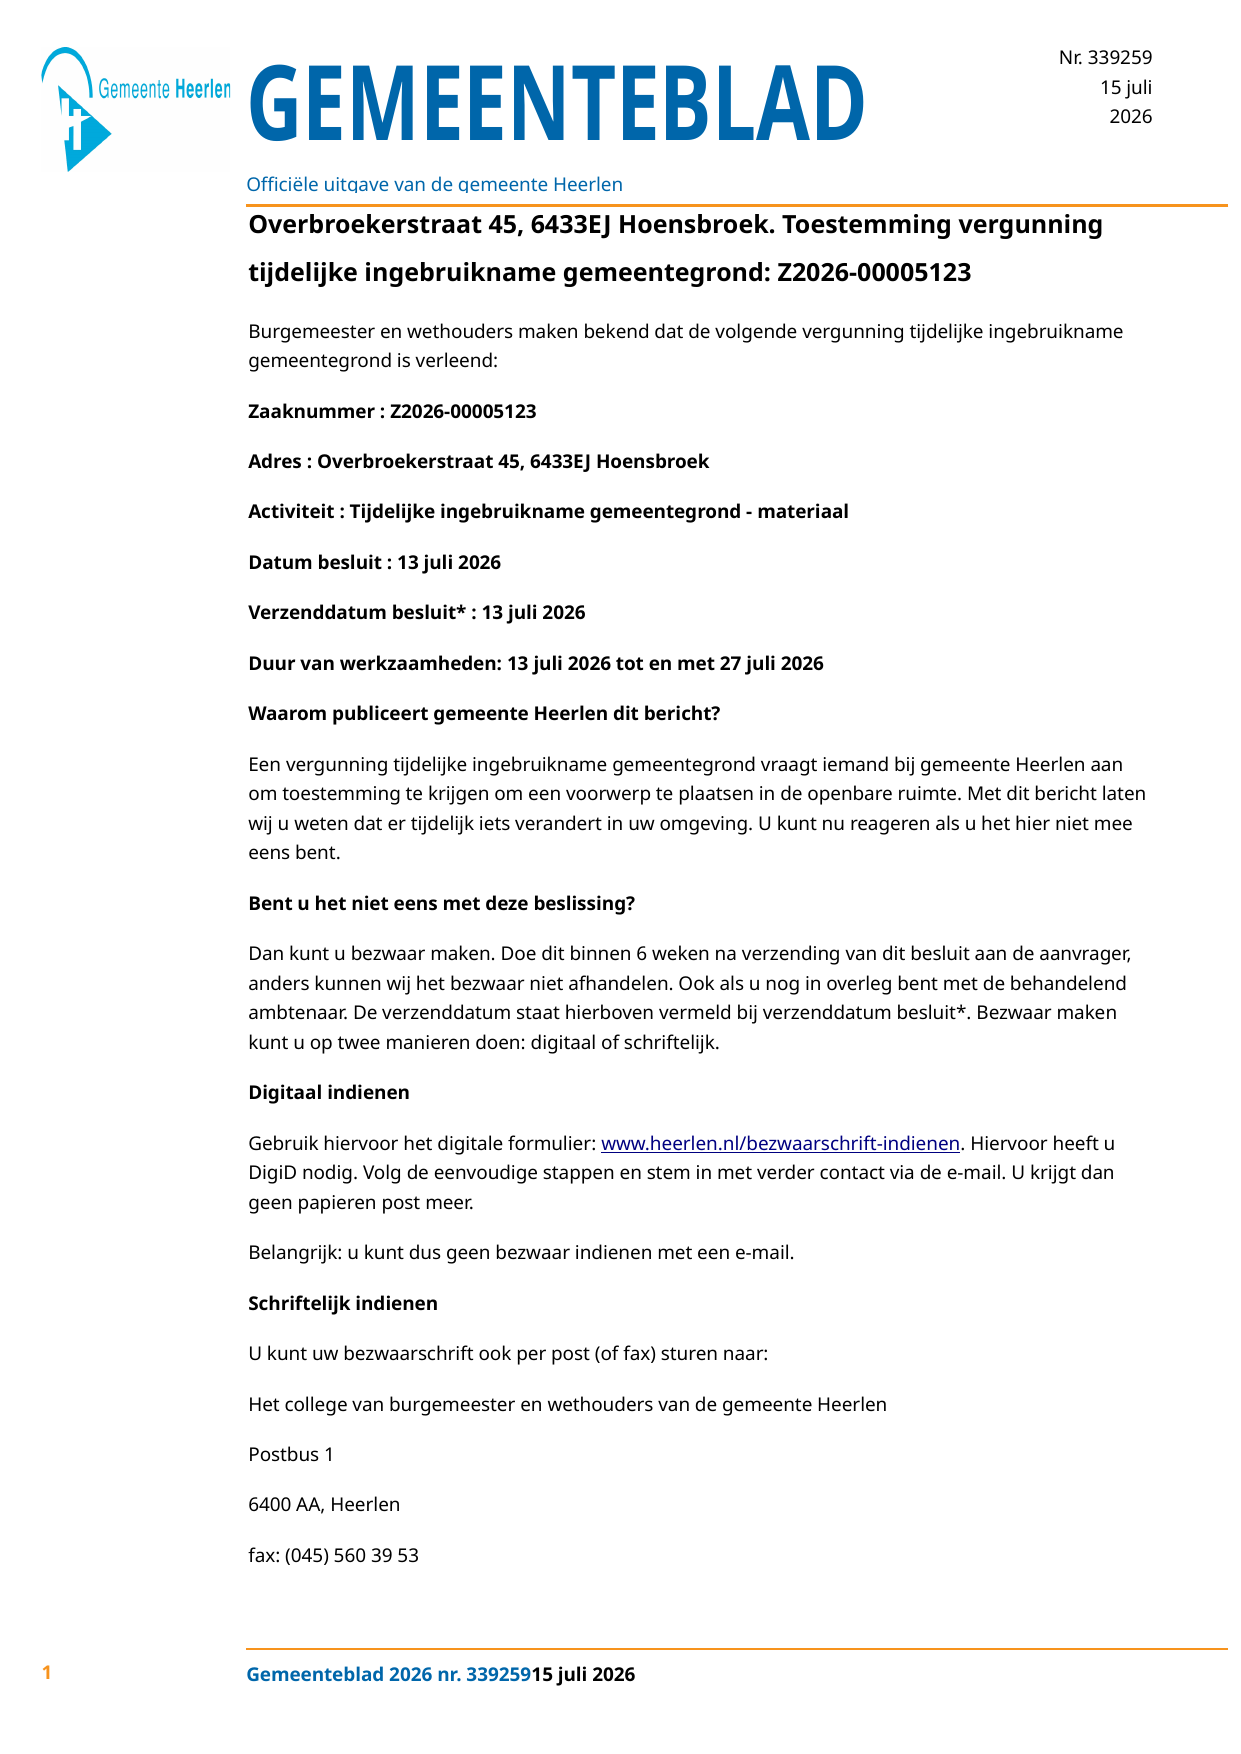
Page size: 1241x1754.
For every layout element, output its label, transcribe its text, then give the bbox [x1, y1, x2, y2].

text Adres : Overbroekerstraat 45, 6433EJ Hoensbroek [248, 448, 1152, 474]
text 6400 AA, Heerlen [248, 1492, 1152, 1517]
text fax: (045) 560 39 53 [248, 1542, 1152, 1568]
text Waarom publiceert gemeente Heerlen dit bericht? [248, 700, 1152, 726]
text U kunt uw bezwaarschrift ook per post (of fax) sturen naar: [248, 1340, 1152, 1366]
text Belangrijk: u kunt dus geen bezwaar indienen met een e-mail. [248, 1239, 1152, 1265]
text Een vergunning tijdelijke ingebruikname gemeentegrond vraagt iemand bij gemeente Heerlen aan om toestemming te krijgen om een voorwerp te plaatsen in de openbare ruimte. Met dit bericht laten wij u weten dat er tijdelijk iets verandert in uw omgeving. U kunt nu reageren als u het hier niet mee eens bent. [248, 751, 1152, 865]
text Het college van burgemeester en wethouders van de gemeente Heerlen [248, 1391, 1152, 1417]
text Datum besluit : 13 juli 2026 [248, 549, 1152, 575]
text Gebruik hiervoor het digitale formulier: www.heerlen.nl/bezwaarschrift-indienen. Hiervoor heeft u DigiD nodig. Volg de eenvoudige stappen en stem in met verder contact via de e-mail. U krijgt dan geen papieren post meer. [248, 1130, 1152, 1215]
text Duur van werkzaamheden: 13 juli 2026 tot en met 27 juli 2026 [248, 650, 1152, 676]
text Digitaal indienen [248, 1079, 1152, 1105]
text Burgemeester en wethouders maken bekend dat de volgende vergunning tijdelijke ingebruikname gemeentegrond is verleend: [248, 318, 1152, 373]
text Overbroekerstraat 45, 6433EJ Hoensbroek. Toestemming vergunning tijdelijke ingebruikname gemeentegrond: Z2026-00005123 [248, 207, 1152, 288]
text Activiteit : Tijdelijke ingebruikname gemeentegrond - materiaal [248, 499, 1152, 524]
text Zaaknummer : Z2026-00005123 [248, 398, 1152, 424]
text Bent u het niet eens met deze beslissing? [248, 890, 1152, 916]
text Postbus 1 [248, 1441, 1152, 1467]
text Schriftelijk indienen [248, 1290, 1152, 1316]
picture [41, 47, 59, 70]
text Verzenddatum besluit* : 13 juli 2026 [248, 599, 1152, 625]
picture [41, 47, 231, 172]
text Dan kunt u bezwaar maken. Doe dit binnen 6 weken na verzending van dit besluit aan de aanvrager, anders kunnen wij het bezwaar niet afhandelen. Ook als u nog in overleg bent met de behandelend ambtenaar. De verzenddatum staat hierboven vermeld bij verzenddatum besluit*. Bezwaar maken kunt u op twee manieren doen: digitaal of schriftelijk. [248, 940, 1152, 1055]
